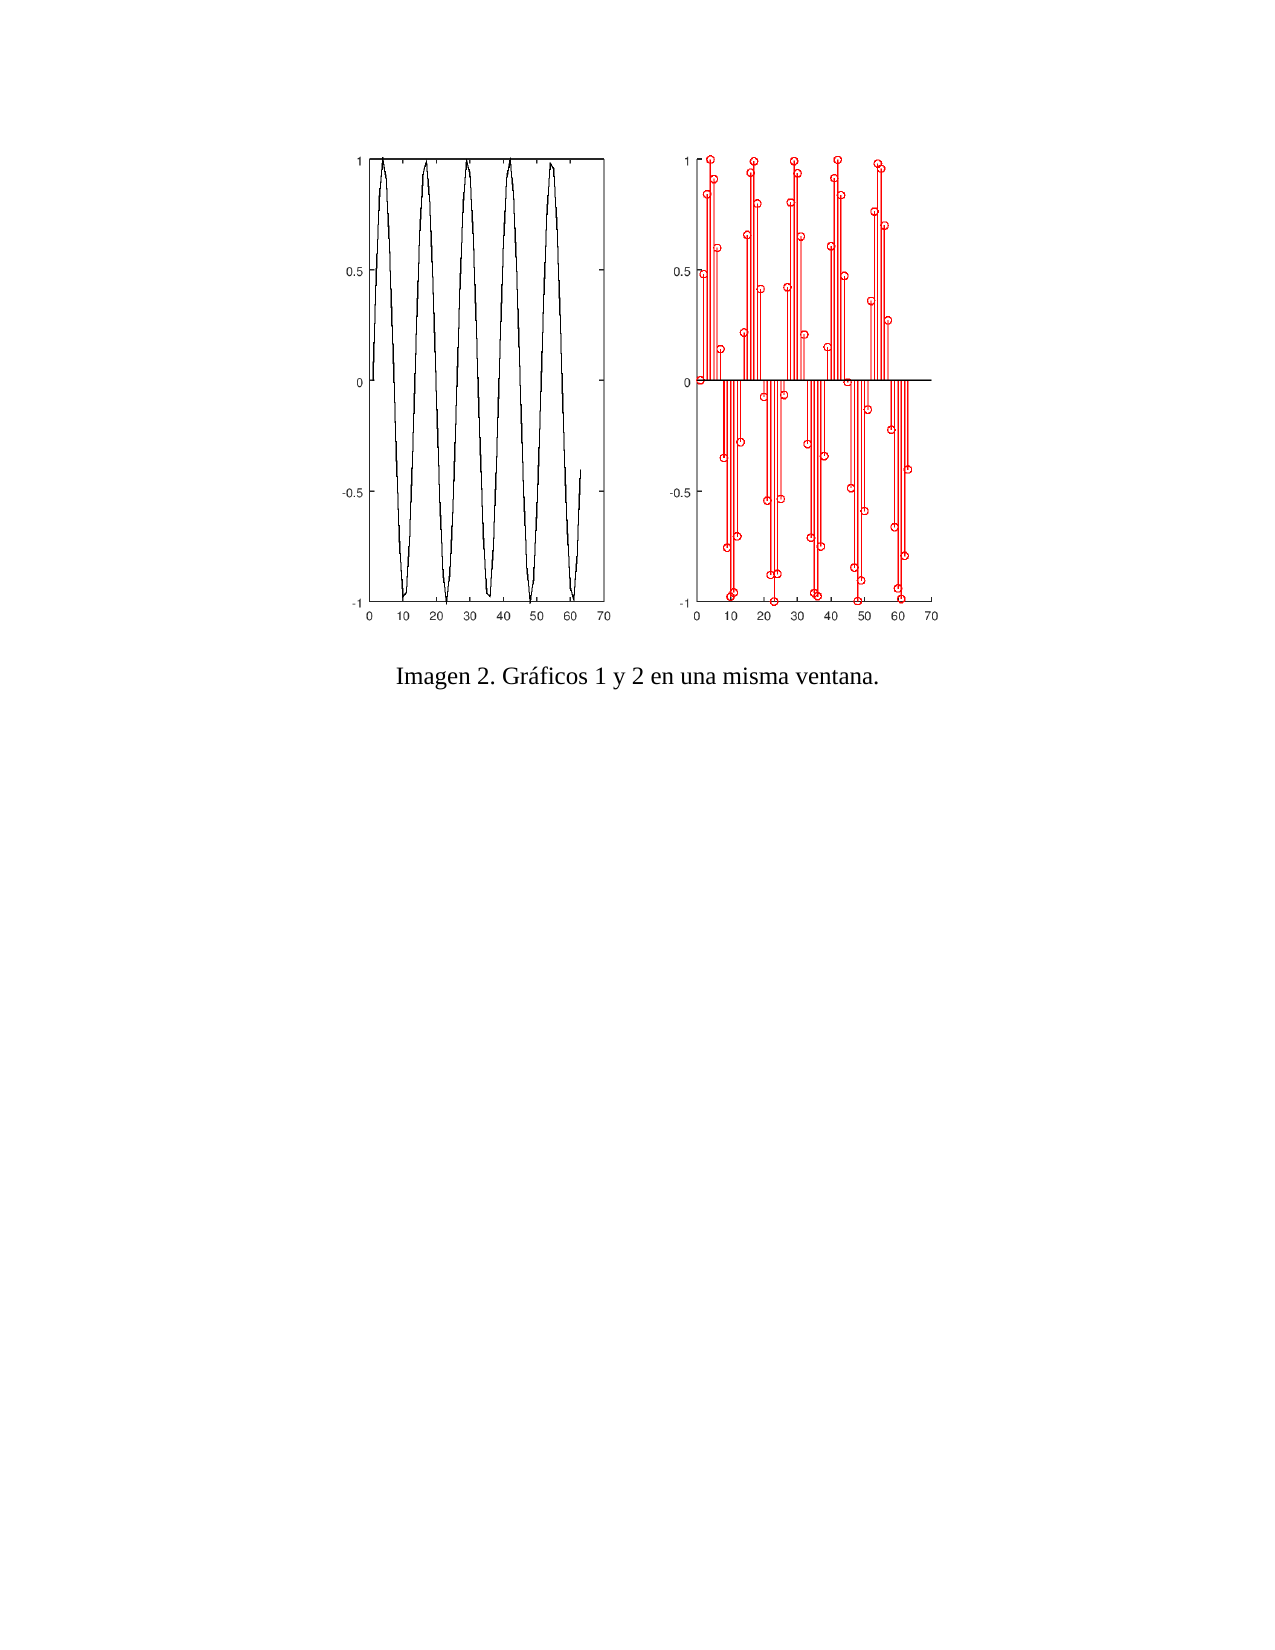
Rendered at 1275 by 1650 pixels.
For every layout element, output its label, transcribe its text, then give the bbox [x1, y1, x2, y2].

picture [275, 118, 1000, 661]
text Imagen 2. Gráficos 1 y 2 en una misma ventana. [118, 661, 1157, 689]
